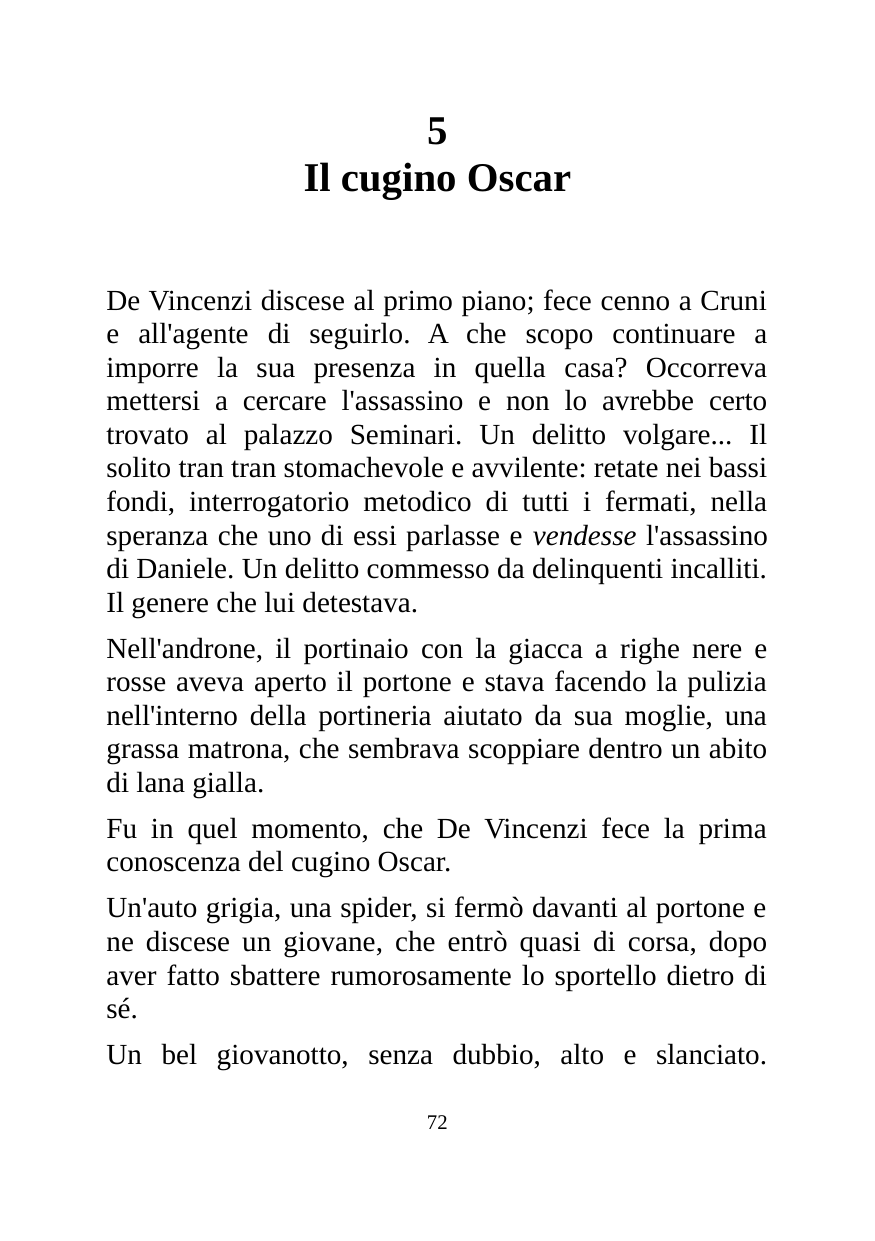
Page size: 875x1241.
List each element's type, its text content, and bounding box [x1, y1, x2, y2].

text Un'auto grigia, una spider, si fermò davanti al portone e ne discese un giovane, che entrò quasi di corsa, dopo aver fatto sbattere rumorosamente lo sportello dietro di sé. [106, 891, 768, 1025]
subtitle 5 Il cugino Oscar [106, 106, 768, 200]
text Un bel giovanotto, senza dubbio, alto e slanciato. [106, 1037, 768, 1071]
text Nell'androne, il portinaio con la giacca a righe nere e rosse aveva aperto il portone e stava facendo la pulizia nell'interno della portineria aiutato da sua moglie, una grassa matrona, che sembrava scoppiare dentro un abito di lana gialla. [106, 631, 768, 798]
text De Vincenzi discese al primo piano; fece cenno a Cruni e all'agente di seguirlo. A che scopo continuare a imporre la sua presenza in quella casa? Occorreva mettersi a cercare l'assassino e non lo avrebbe certo trovato al palazzo Seminari. Un delitto volgare... Il solito tran tran stomachevole e avvilente: retate nei bassi fondi, interrogatorio metodico di tutti i fermati, nella speranza che uno di essi parlasse e vendesse l'assassino di Daniele. Un delitto commesso da delinquenti incalliti. Il genere che lui detestava. [106, 283, 768, 618]
text Fu in quel momento, che De Vincenzi fece la prima conoscenza del cugino Oscar. [106, 811, 768, 878]
